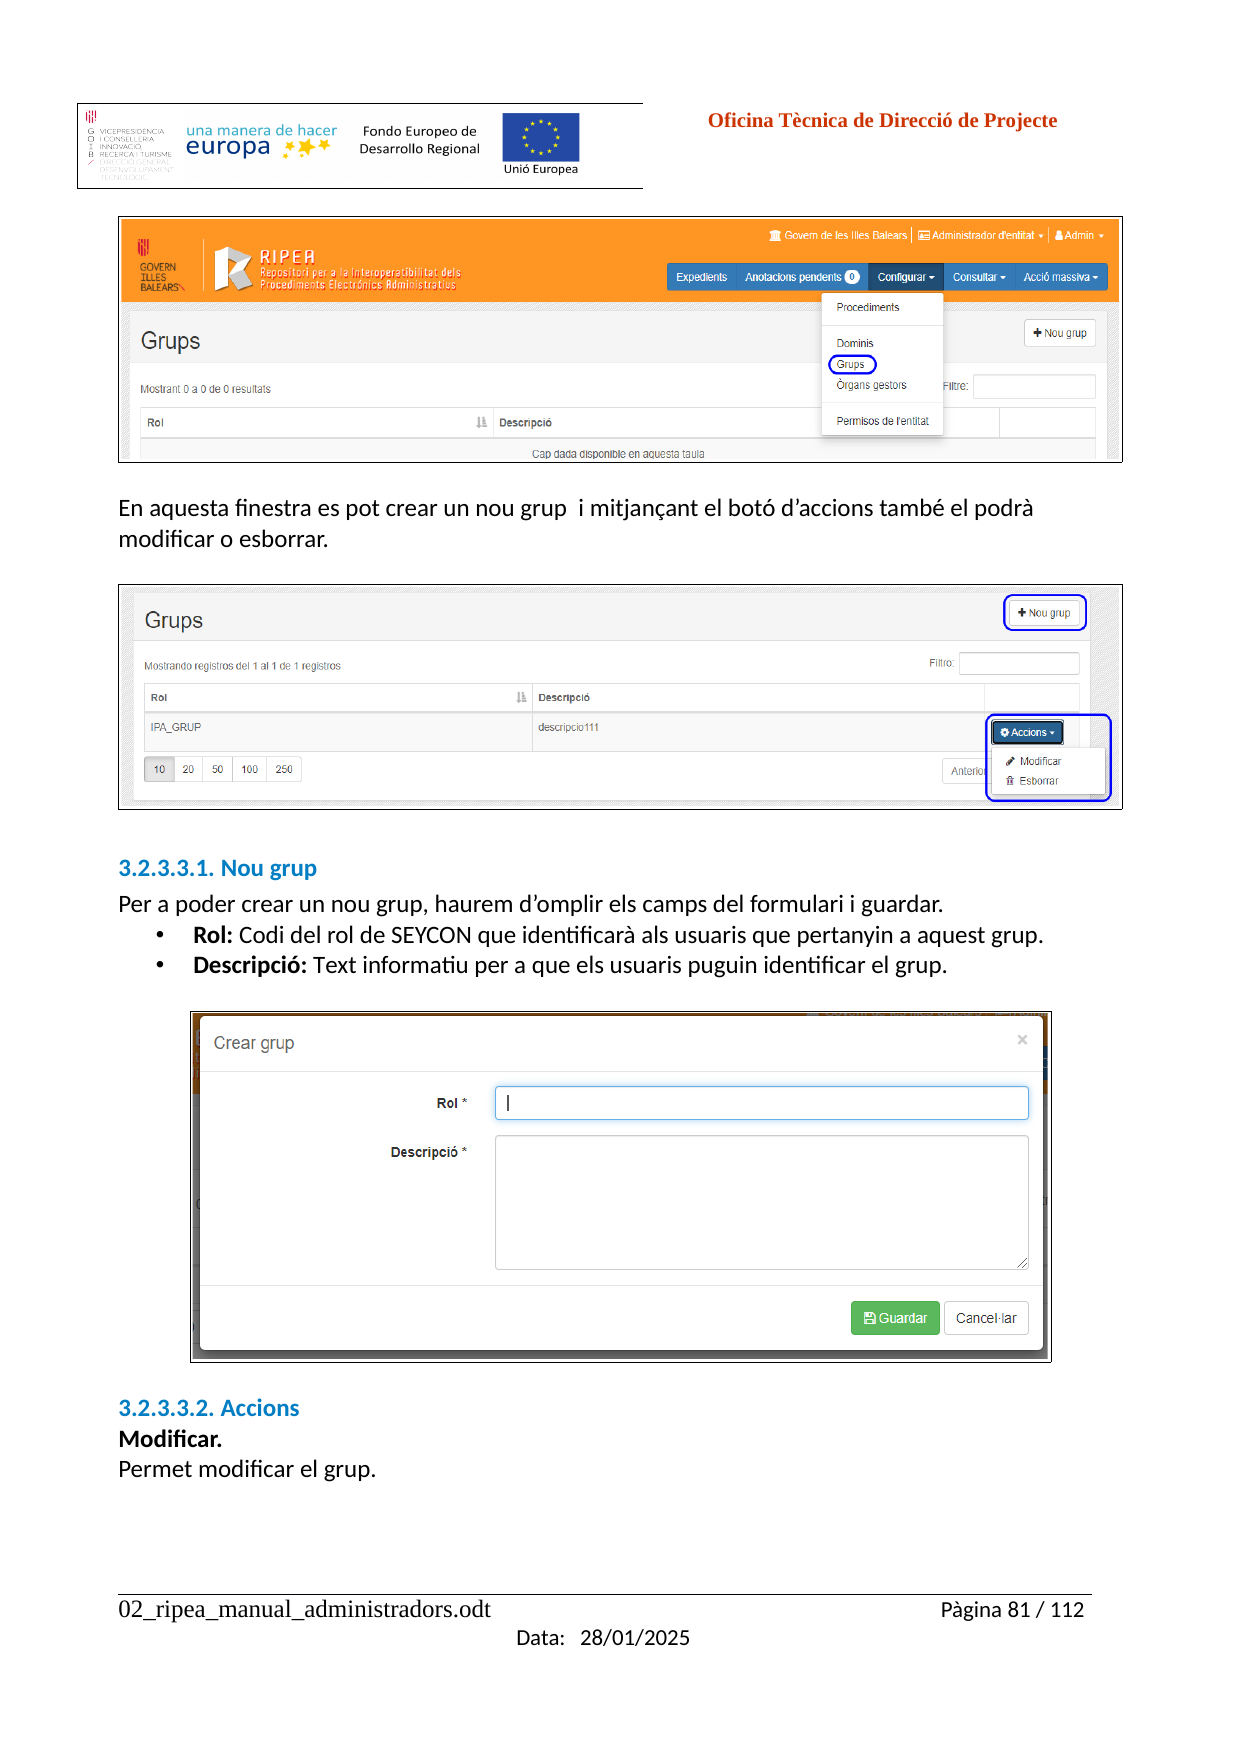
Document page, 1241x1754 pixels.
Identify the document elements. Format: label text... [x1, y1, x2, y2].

text Permet modificar el grup. [118, 1453, 1122, 1484]
picture [121, 587, 1119, 806]
picture [192, 1013, 1048, 1359]
picture [184, 108, 585, 182]
subtitle 3.2.3.3.1. Nou grup [118, 852, 1122, 882]
text Modificar. [118, 1423, 1122, 1453]
list Descripció: Text informatiu per a que els usuaris puguin identificar el grup. [156, 950, 1122, 980]
subtitle 3.2.3.3.2. Accions [118, 1392, 1122, 1423]
text Per a poder crear un nou grup, haurem d’omplir els camps del formulari i guardar. [118, 889, 1122, 919]
text En aquesta finestra es pot crear un nou grup i mitjançant el botó d’accions també el podrà modificar o esborrar. [118, 492, 1122, 553]
picture [82, 108, 178, 182]
list Rol: Codi del rol de SEYCON que identificarà als usuaris que pertanyin a aquest grup. [156, 919, 1122, 950]
picture [121, 219, 1119, 459]
